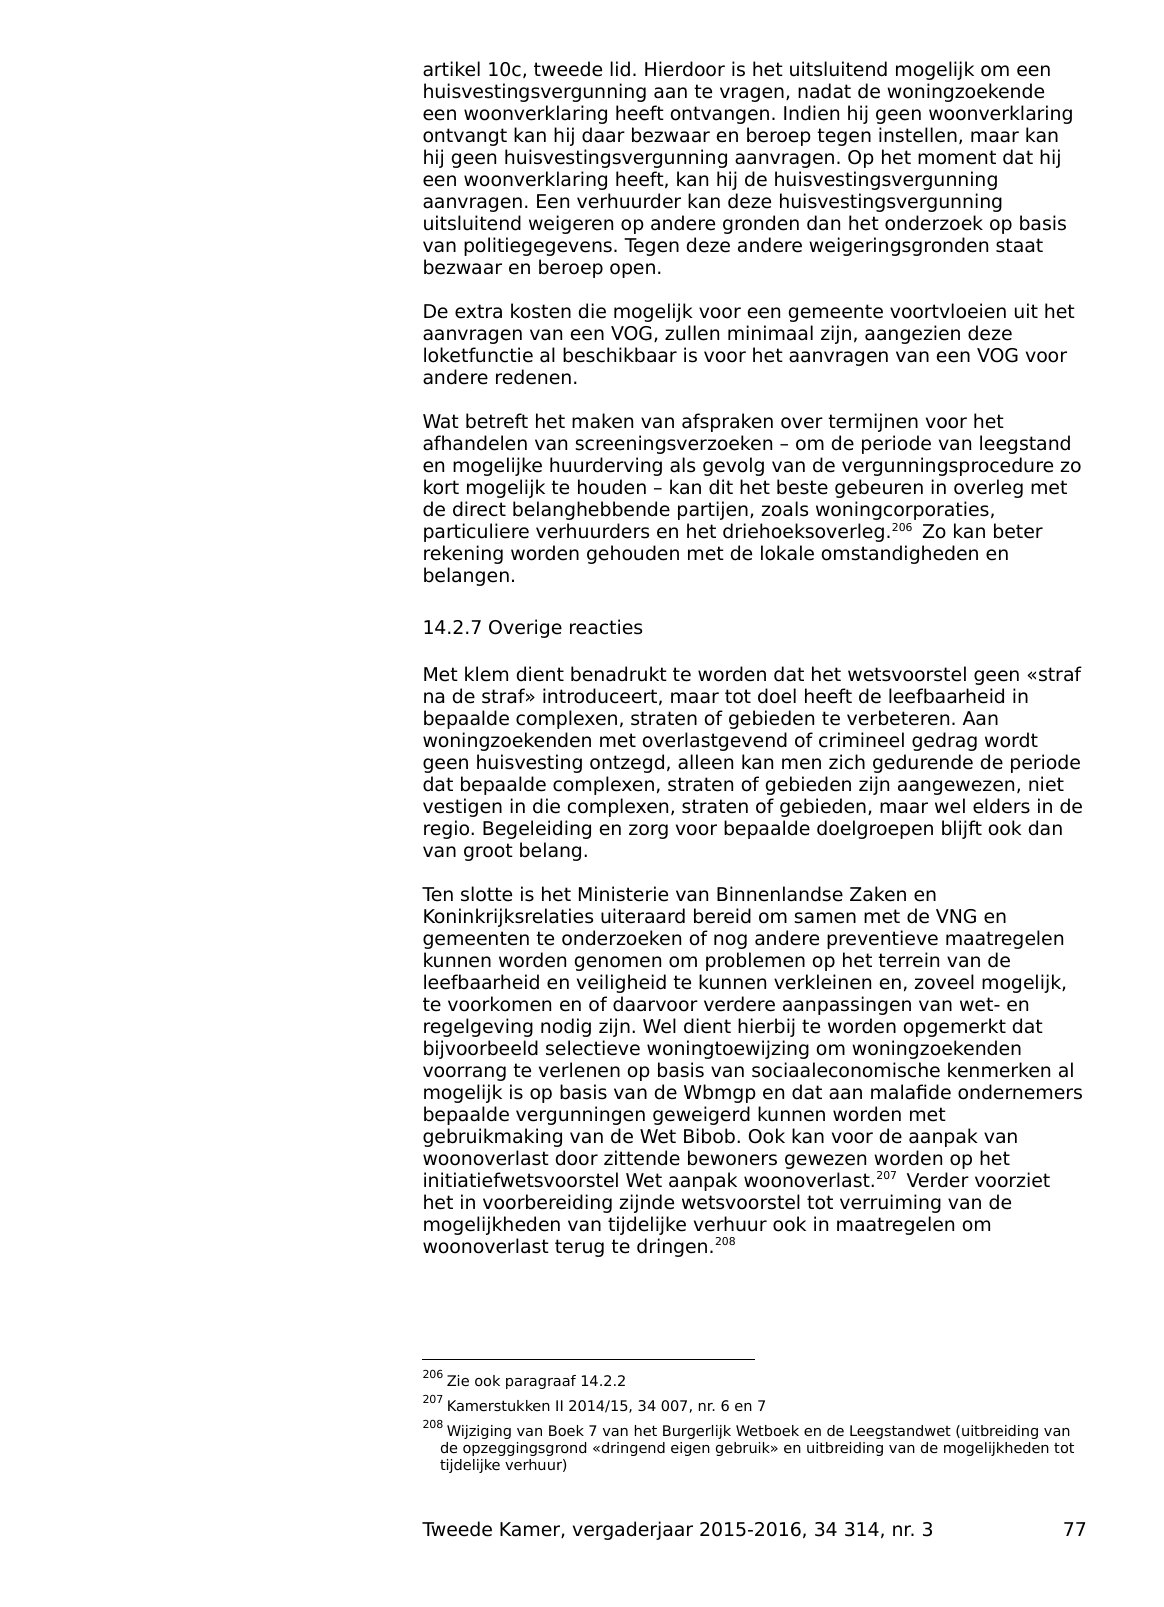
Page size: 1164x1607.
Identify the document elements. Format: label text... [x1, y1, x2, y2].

text Wijziging van Boek 7 van het Burgerlijk Wetboek en de Leegstandwet (uitbreiding van de opzeggingsgrond «dringend eigen gebruik» en uitbreiding van de mogelijkheden tot tijdelijke verhuur) [422, 1418, 1087, 1474]
text Zie ook paragraaf 14.2.2 [422, 1368, 1087, 1391]
text artikel 10c, tweede lid. Hierdoor is het uitsluitend mogelijk om een huisvestingsvergunning aan te vragen, nadat de woningzoekende een woonverklaring heeft ontvangen. Indien hij geen woonverklaring ontvangt kan hij daar bezwaar en beroep tegen instellen, maar kan hij geen huisvestingsvergunning aanvragen. Op het moment dat hij een woonverklaring heeft, kan hij de huisvestingsvergunning aanvragen. Een verhuurder kan deze huisvestingsvergunning uitsluitend weigeren op andere gronden dan het onderzoek op basis van politiegegevens. Tegen deze andere weigeringsgronden staat bezwaar en beroep open. [422, 59, 1087, 279]
text Wat betreft het maken van afspraken over termijnen voor het afhandelen van screeningsverzoeken – om de periode van leegstand en mogelijke huurderving als gevolg van de vergunningsprocedure zo kort mogelijk te houden – kan dit het beste gebeuren in overleg met de direct belanghebbende partijen, zoals woningcorporaties, particuliere verhuurders en het driehoeksoverleg. Zo kan beter rekening worden gehouden met de lokale omstandigheden en belangen. [422, 411, 1087, 587]
text Met klem dient benadrukt te worden dat het wetsvoorstel geen «straf na de straf» introduceert, maar tot doel heeft de leefbaarheid in bepaalde complexen, straten of gebieden te verbeteren. Aan woningzoekenden met overlastgevend of crimineel gedrag wordt geen huisvesting ontzegd, alleen kan men zich gedurende de periode dat bepaalde complexen, straten of gebieden zijn aangewezen, niet vestigen in die complexen, straten of gebieden, maar wel elders in de regio. Begeleiding en zorg voor bepaalde doelgroepen blijft ook dan van groot belang. [422, 664, 1087, 862]
text Ten slotte is het Ministerie van Binnenlandse Zaken en Koninkrijksrelaties uiteraard bereid om samen met de VNG en gemeenten te onderzoeken of nog andere preventieve maatregelen kunnen worden genomen om problemen op het terrein van de leefbaarheid en veiligheid te kunnen verkleinen en, zoveel mogelijk, te voorkomen en of daarvoor verdere aanpassingen van wet- en regelgeving nodig zijn. Wel dient hierbij te worden opgemerkt dat bijvoorbeeld selectieve woningtoewijzing om woningzoekenden voorrang te verlenen op basis van sociaaleconomische kenmerken al mogelijk is op basis van de Wbmgp en dat aan malafide ondernemers bepaalde vergunningen geweigerd kunnen worden met gebruikmaking van de Wet Bibob. Ook kan voor de aanpak van woonoverlast door zittende bewoners gewezen worden op het initiatiefwetsvoorstel Wet aanpak woonoverlast. Verder voorziet het in voorbereiding zijnde wetsvoorstel tot verruiming van de mogelijkheden van tijdelijke verhuur ook in maatregelen om woonoverlast terug te dringen. [422, 884, 1087, 1258]
subtitle 14.2.7 Overige reacties [422, 617, 1087, 639]
text Kamerstukken II 2014/15, 34 007, nr. 6 en 7 [422, 1393, 1087, 1416]
text De extra kosten die mogelijk voor een gemeente voortvloeien uit het aanvragen van een VOG, zullen minimaal zijn, aangezien deze loketfunctie al beschikbaar is voor het aanvragen van een VOG voor andere redenen. [422, 301, 1087, 389]
